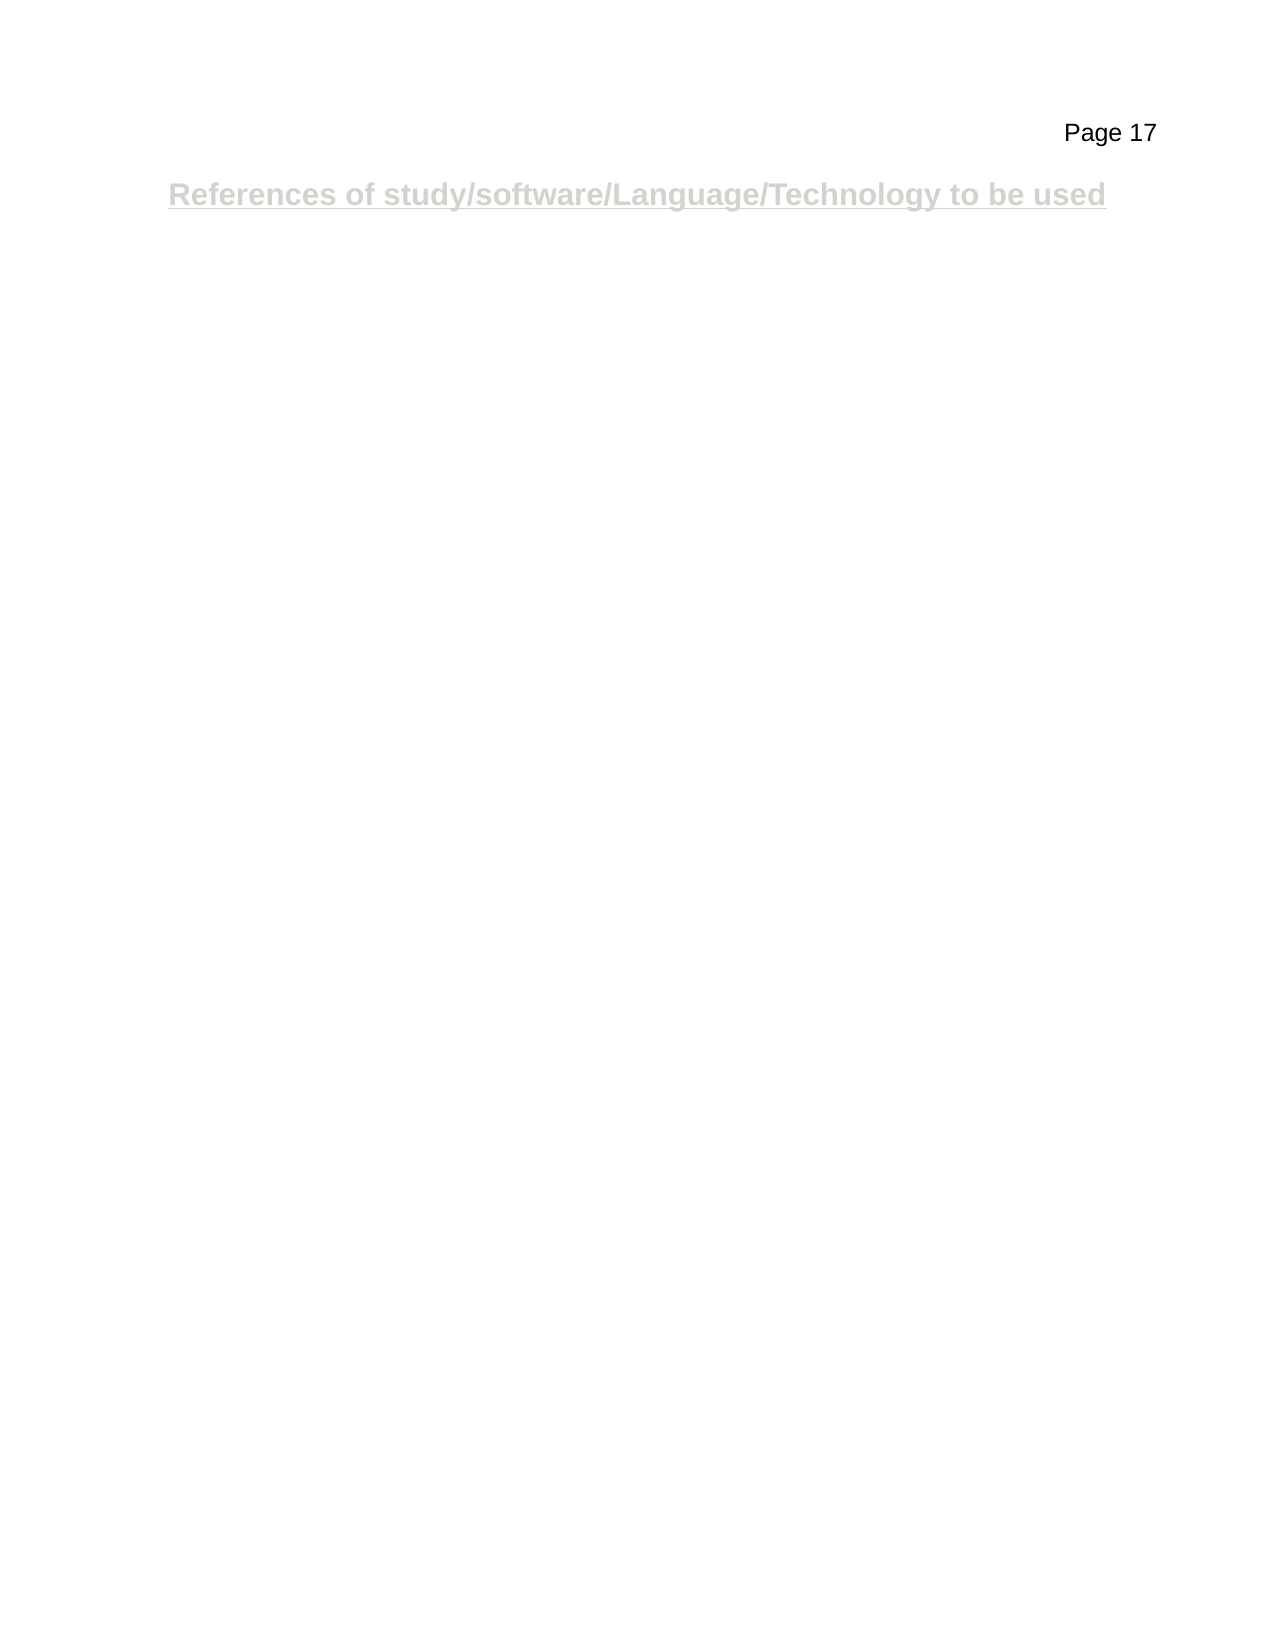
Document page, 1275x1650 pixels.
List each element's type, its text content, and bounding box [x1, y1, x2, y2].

text References of study/software/Language/Technology to be used [118, 176, 1157, 212]
